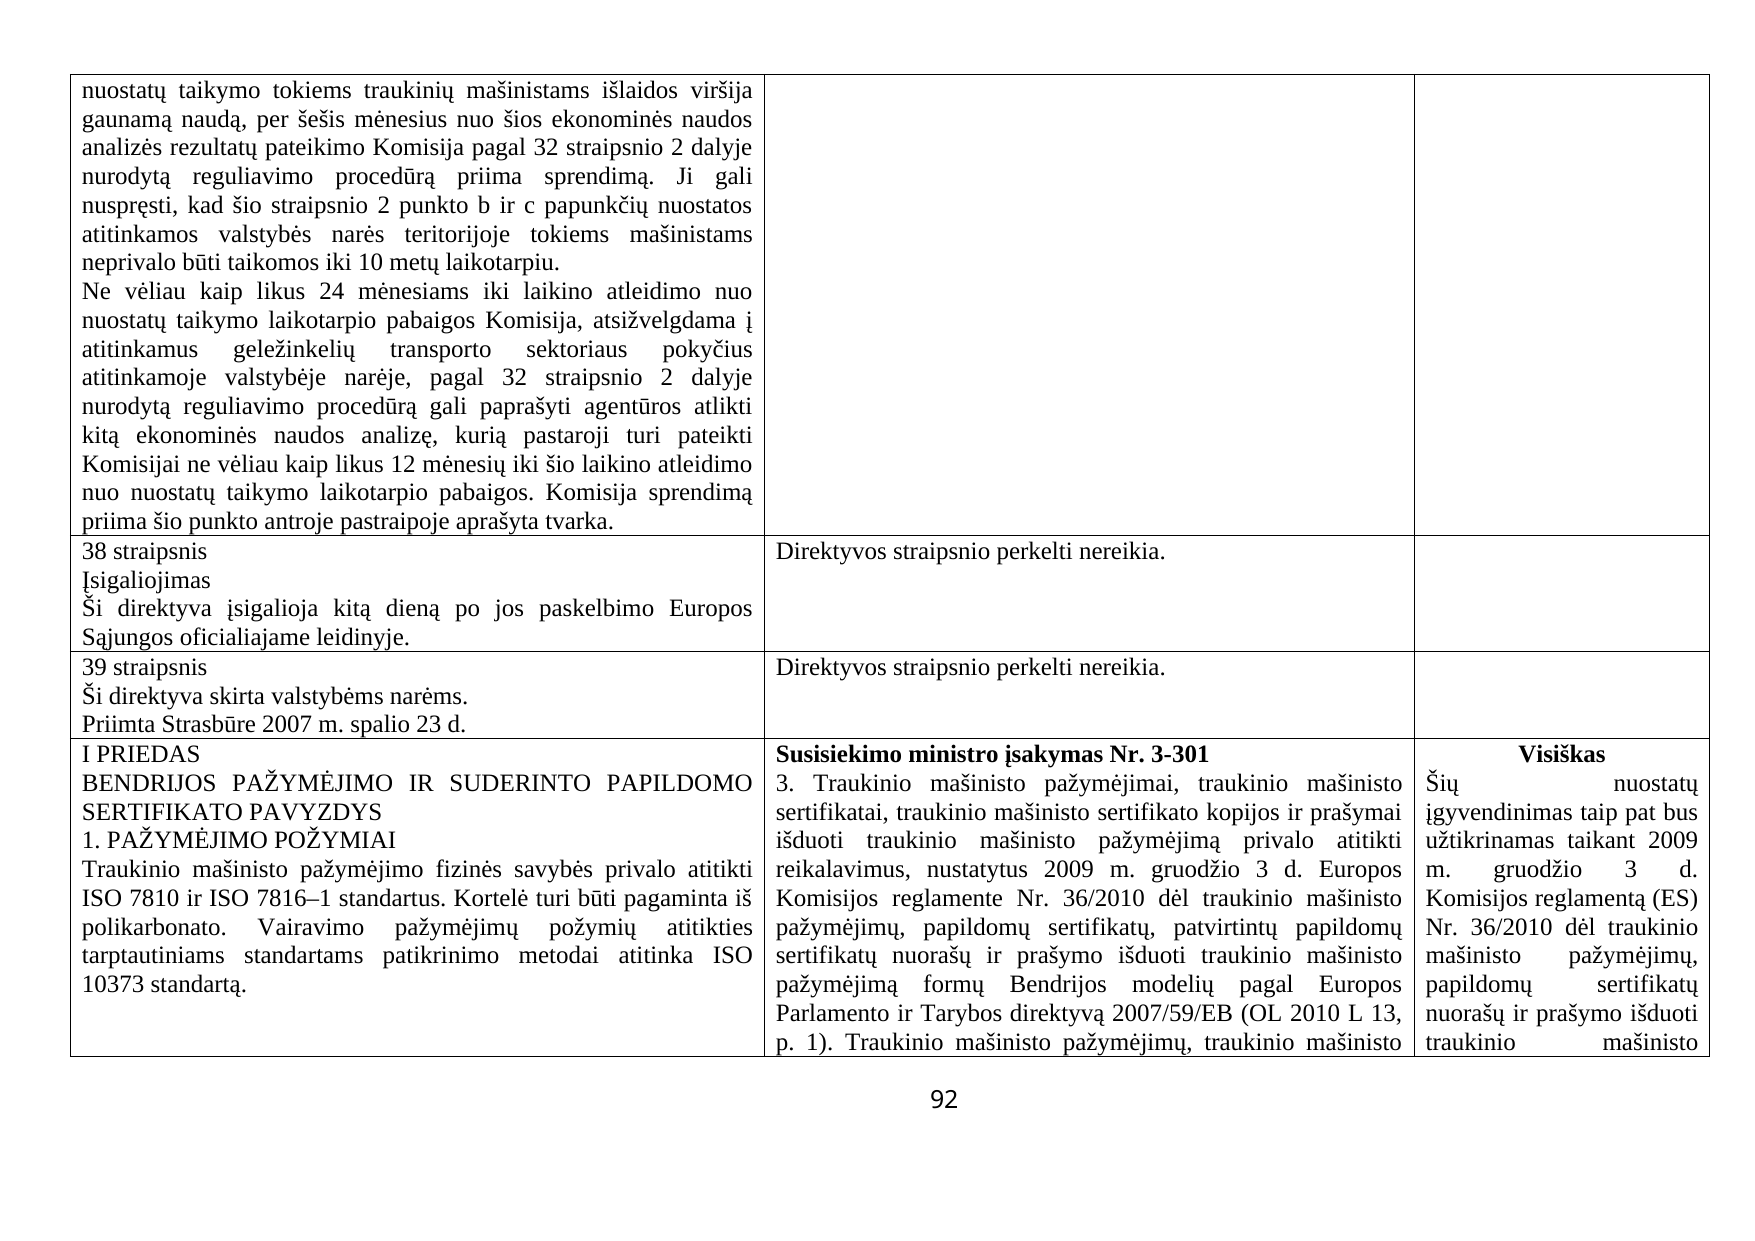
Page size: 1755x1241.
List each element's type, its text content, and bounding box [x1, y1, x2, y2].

table_cell Direktyvos straipsnio perkelti nereikia. [765, 652, 1414, 738]
table_cell [1415, 75, 1709, 535]
table_cell [765, 75, 1414, 535]
table_cell [1415, 536, 1709, 651]
table_cell I PRIEDAS BENDRIJOS PAŽYMĖJIMO IR SUDERINTO PAPILDOMO SERTIFIKATO PAVYZDYS 1. PAŽYMĖJIMO POŽYMIAI Traukinio mašinisto pažymėjimo fizinės savybės privalo atitikti ISO 7810 ir ISO 7816–1 standartus. Kortelė turi būti pagaminta iš polikarbonato. Vairavimo pažymėjimų požymių atitikties tarptautiniams standartams patikrinimo metodai atitinka ISO 10373 standartą. [71, 739, 764, 1056]
table_cell Direktyvos straipsnio perkelti nereikia. [765, 536, 1414, 651]
table_cell [1415, 652, 1709, 738]
